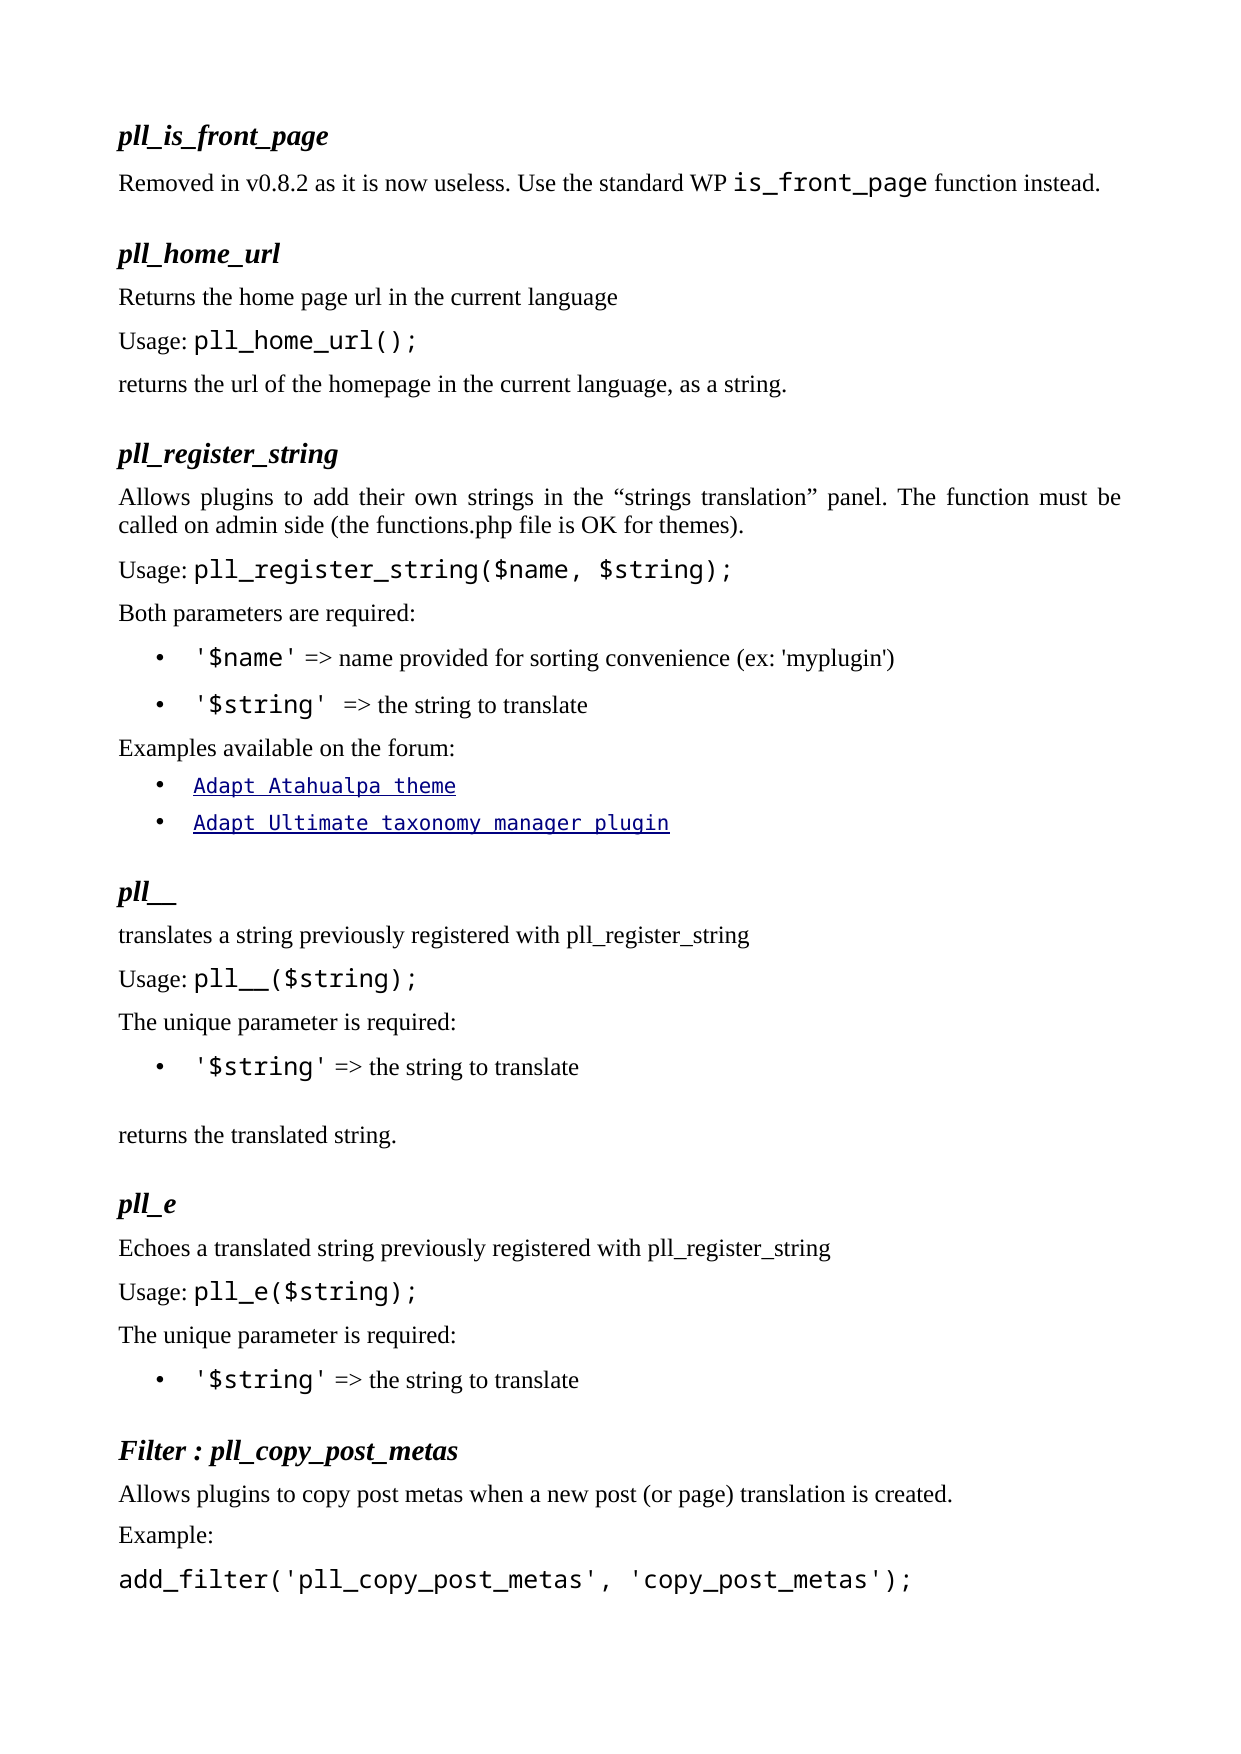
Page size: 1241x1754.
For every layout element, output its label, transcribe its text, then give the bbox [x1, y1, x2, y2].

subtitle Filter : pll_copy_post_metas [118, 1433, 1122, 1467]
text Returns the home page url in the current language [118, 282, 1122, 311]
subtitle pll_register_string [118, 436, 1122, 469]
text returns the translated string. [118, 1120, 1122, 1149]
text Echoes a translated string previously registered with pll_register_string [118, 1233, 1122, 1261]
subtitle pll_is_front_page [118, 118, 1122, 152]
text Allows plugins to add their own strings in the “strings translation” panel. The function must be called on admin side (the functions.php file is OK for themes). [118, 482, 1122, 539]
subtitle pll__ [118, 874, 1122, 907]
text Usage: pll__($string); [118, 961, 1122, 995]
text Usage: pll_home_url(); [118, 323, 1122, 357]
text Examples available on the forum: [118, 733, 1122, 762]
text add_filter('pll_copy_post_metas', 'copy_post_metas'); [118, 1562, 1122, 1596]
list '$string' => the string to translate [156, 1362, 1122, 1396]
list Adapt Ultimate taxonomy manager plugin [156, 811, 1122, 836]
text translates a string previously registered with pll_register_string [118, 920, 1122, 948]
text The unique parameter is required: [118, 1320, 1122, 1349]
subtitle pll_home_url [118, 236, 1122, 269]
list '$string' => the string to translate [156, 1049, 1122, 1083]
text Example: [118, 1521, 1122, 1549]
text returns the url of the homepage in the current language, as a string. [118, 369, 1122, 398]
text The unique parameter is required: [118, 1007, 1122, 1036]
list '$string' => the string to translate [156, 686, 1122, 720]
text Removed in v0.8.2 as it is now useless. Use the standard WP is_front_page function instead. [118, 164, 1122, 198]
text Usage: pll_e($string); [118, 1274, 1122, 1308]
text Allows plugins to copy post metas when a new post (or page) translation is created. [118, 1479, 1122, 1508]
list '$name' => name provided for sorting convenience (ex: 'myplugin') [156, 640, 1122, 674]
subtitle pll_e [118, 1187, 1122, 1220]
list Adapt Atahualpa theme [156, 774, 1122, 799]
text Both parameters are required: [118, 598, 1122, 627]
text Usage: pll_register_string($name, $string); [118, 552, 1122, 586]
